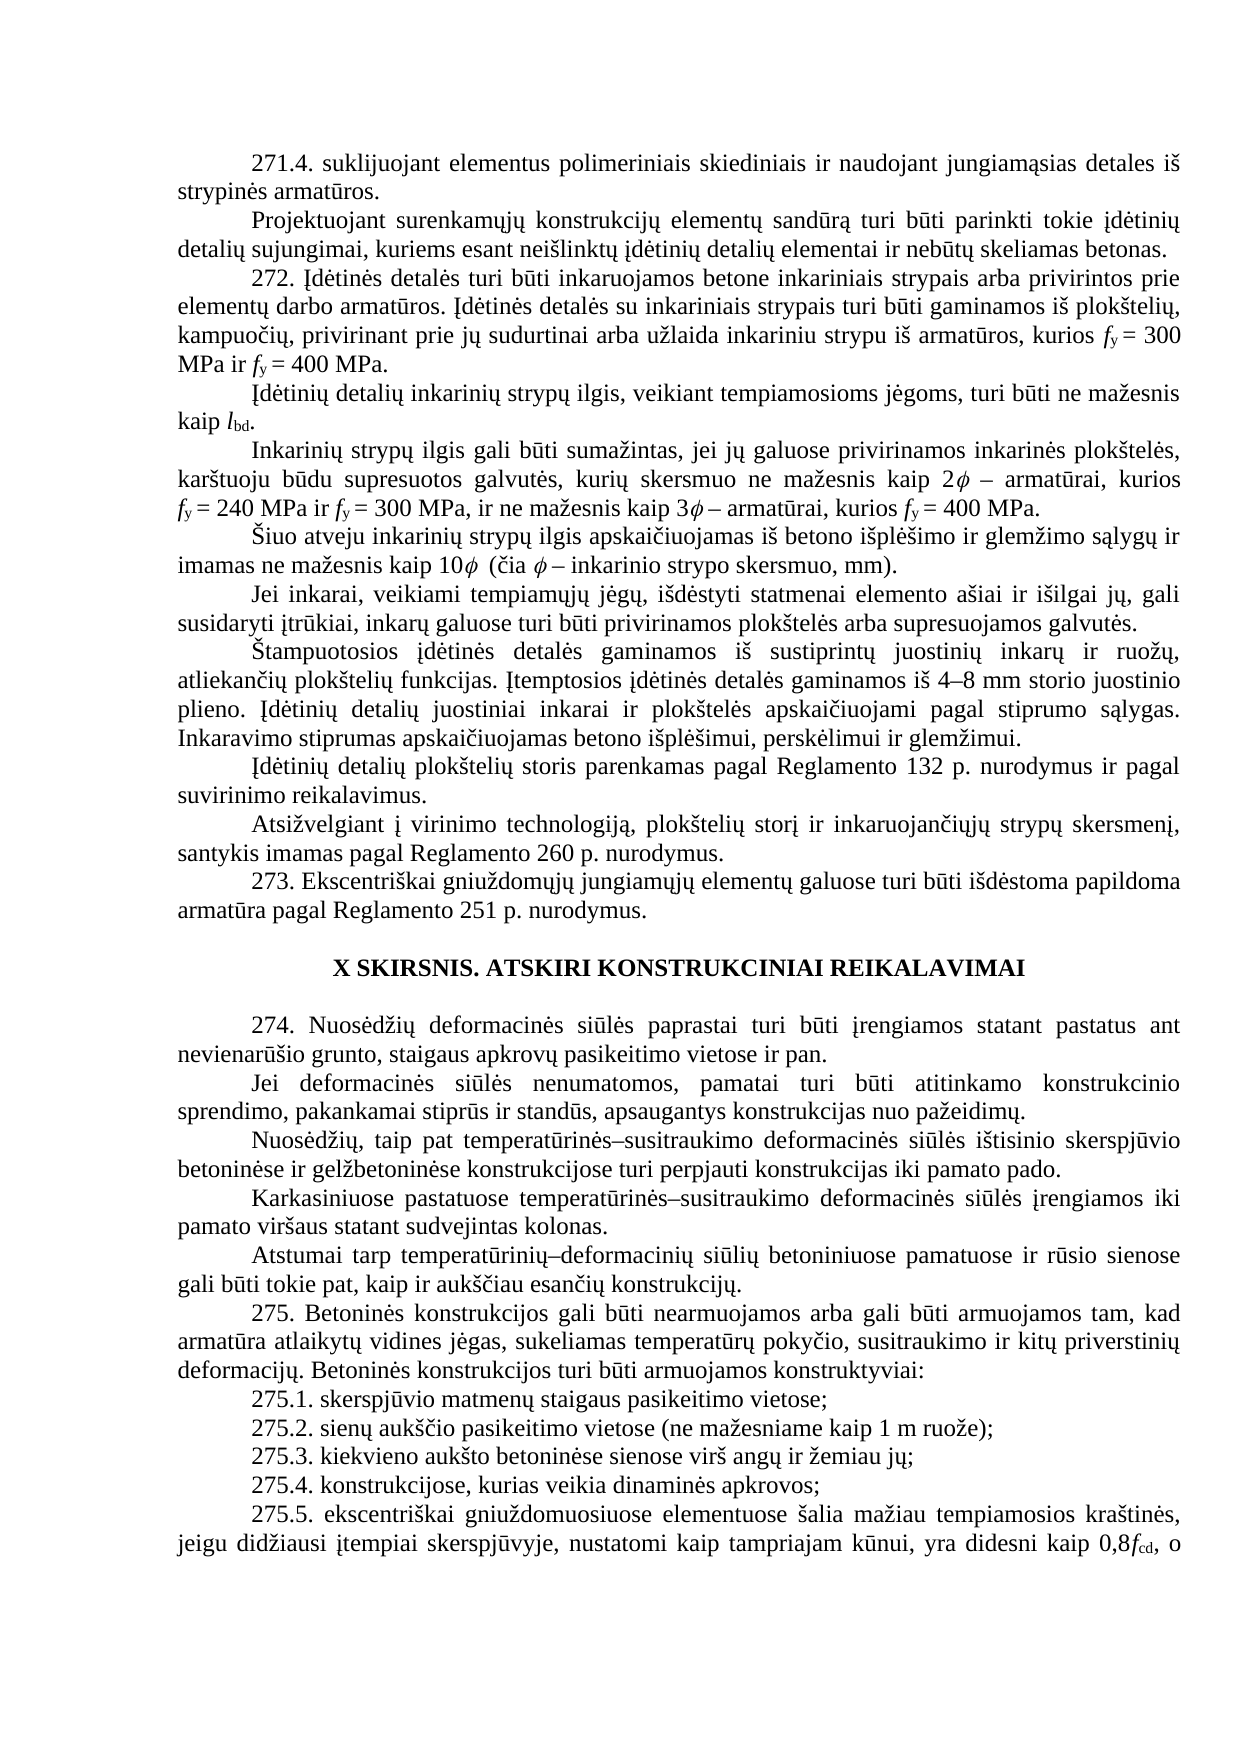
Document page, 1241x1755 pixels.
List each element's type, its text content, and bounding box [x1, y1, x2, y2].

text Inkarinių strypų ilgis gali būti sumažintas, jei jų galuose privirinamos inkarinės plokštelės, karštuoju būdu supresuotos galvutės, kurių skersmuo ne mažesnis kaip 2f – armatūrai, kurios fy = 240 MPa ir fy = 300 MPa, ir ne mažesnis kaip 3f – armatūrai, kurios fy = 400 MPa. [177, 435, 1181, 521]
text 275.1. skerspjūvio matmenų staigaus pasikeitimo vietose; [177, 1384, 1181, 1413]
text 273. Ekscentriškai gniuždomųjų jungiamųjų elementų galuose turi būti išdėstoma papildoma armatūra pagal Reglamento 251 p. nurodymus. [177, 866, 1181, 924]
text Štampuotosios įdėtinės detalės gaminamos iš sustiprintų juostinių inkarų ir ruožų, atliekančių plokštelių funkcijas. Įtemptosios įdėtinės detalės gaminamos iš 4–8 mm storio juostinio plieno. Įdėtinių detalių juostiniai inkarai ir plokštelės apskaičiuojami pagal stiprumo sąlygas. Inkaravimo stiprumas apskaičiuojamas betono išplėšimui, perskėlimui ir glemžimui. [177, 636, 1181, 751]
text 271.4. suklijuojant elementus polimeriniais skiediniais ir naudojant jungiamąsias detales iš strypinės armatūros. [177, 148, 1181, 205]
text 275. Betoninės konstrukcijos gali būti nearmuojamos arba gali būti armuojamos tam, kad armatūra atlaikytų vidines jėgas, sukeliamas temperatūrų pokyčio, susitraukimo ir kitų priverstinių deformacijų. Betoninės konstrukcijos turi būti armuojamos konstruktyviai: [177, 1298, 1181, 1384]
text 275.4. konstrukcijose, kurias veikia dinaminės apkrovos; [177, 1470, 1181, 1499]
text 275.3. kiekvieno aukšto betoninėse sienose virš angų ir žemiau jų; [177, 1441, 1181, 1470]
text Atstumai tarp temperatūrinių–deformacinių siūlių betoniniuose pamatuose ir rūsio sienose gali būti tokie pat, kaip ir aukščiau esančių konstrukcijų. [177, 1240, 1181, 1298]
text Įdėtinių detalių inkarinių strypų ilgis, veikiant tempiamosioms jėgoms, turi būti ne mažesnis kaip lbd. [177, 378, 1181, 435]
text Šiuo atveju inkarinių strypų ilgis apskaičiuojamas iš betono išplėšimo ir glemžimo sąlygų ir imamas ne mažesnis kaip 10f (čia f – inkarinio strypo skersmuo, mm). [177, 521, 1181, 579]
text Karkasiniuose pastatuose temperatūrinės–susitraukimo deformacinės siūlės įrengiamos iki pamato viršaus statant sudvejintas kolonas. [177, 1183, 1181, 1240]
text Jei inkarai, veikiami tempiamųjų jėgų, išdėstyti statmenai elemento ašiai ir išilgai jų, gali susidaryti įtrūkiai, inkarų galuose turi būti privirinamos plokštelės arba supresuojamos galvutės. [177, 579, 1181, 636]
text Atsižvelgiant į virinimo technologiją, plokštelių storį ir inkaruojančiųjų strypų skersmenį, santykis imamas pagal Reglamento 260 p. nurodymus. [177, 809, 1181, 866]
text Jei deformacinės siūlės nenumatomos, pamatai turi būti atitinkamo konstrukcinio sprendimo, pakankamai stiprūs ir standūs, apsaugantys konstrukcijas nuo pažeidimų. [177, 1068, 1181, 1125]
text 275.5. ekscentriškai gniuždomuosiuose elementuose šalia mažiau tempiamosios kraštinės, jeigu didžiausi įtempiai skerspjūvyje, nustatomi kaip tampriajam kūnui, yra didesni kaip 0,8fcd, o [177, 1499, 1181, 1556]
text Įdėtinių detalių plokštelių storis parenkamas pagal Reglamento 132 p. nurodymus ir pagal suvirinimo reikalavimus. [177, 751, 1181, 809]
text 274. Nuosėdžių deformacinės siūlės paprastai turi būti įrengiamos statant pastatus ant nevienarūšio grunto, staigaus apkrovų pasikeitimo vietose ir pan. [177, 1010, 1181, 1068]
text Nuosėdžių, taip pat temperatūrinės–susitraukimo deformacinės siūlės ištisinio skerspjūvio betoninėse ir gelžbetoninėse konstrukcijose turi perpjauti konstrukcijas iki pamato pado. [177, 1125, 1181, 1183]
text X skirsnis. Atskiri konstrukciniai reikalavimai [177, 953, 1181, 981]
text 275.2. sienų aukščio pasikeitimo vietose (ne mažesniame kaip 1 m ruože); [177, 1413, 1181, 1441]
text 272. Įdėtinės detalės turi būti inkaruojamos betone inkariniais strypais arba privirintos prie elementų darbo armatūros. Įdėtinės detalės su inkariniais strypais turi būti gaminamos iš plokštelių, kampuočių, privirinant prie jų sudurtinai arba užlaida inkariniu strypu iš armatūros, kurios fy = 300 MPa ir fy = 400 MPa. [177, 263, 1181, 378]
text Projektuojant surenkamųjų konstrukcijų elementų sandūrą turi būti parinkti tokie įdėtinių detalių sujungimai, kuriems esant neišlinktų įdėtinių detalių elementai ir nebūtų skeliamas betonas. [177, 205, 1181, 263]
